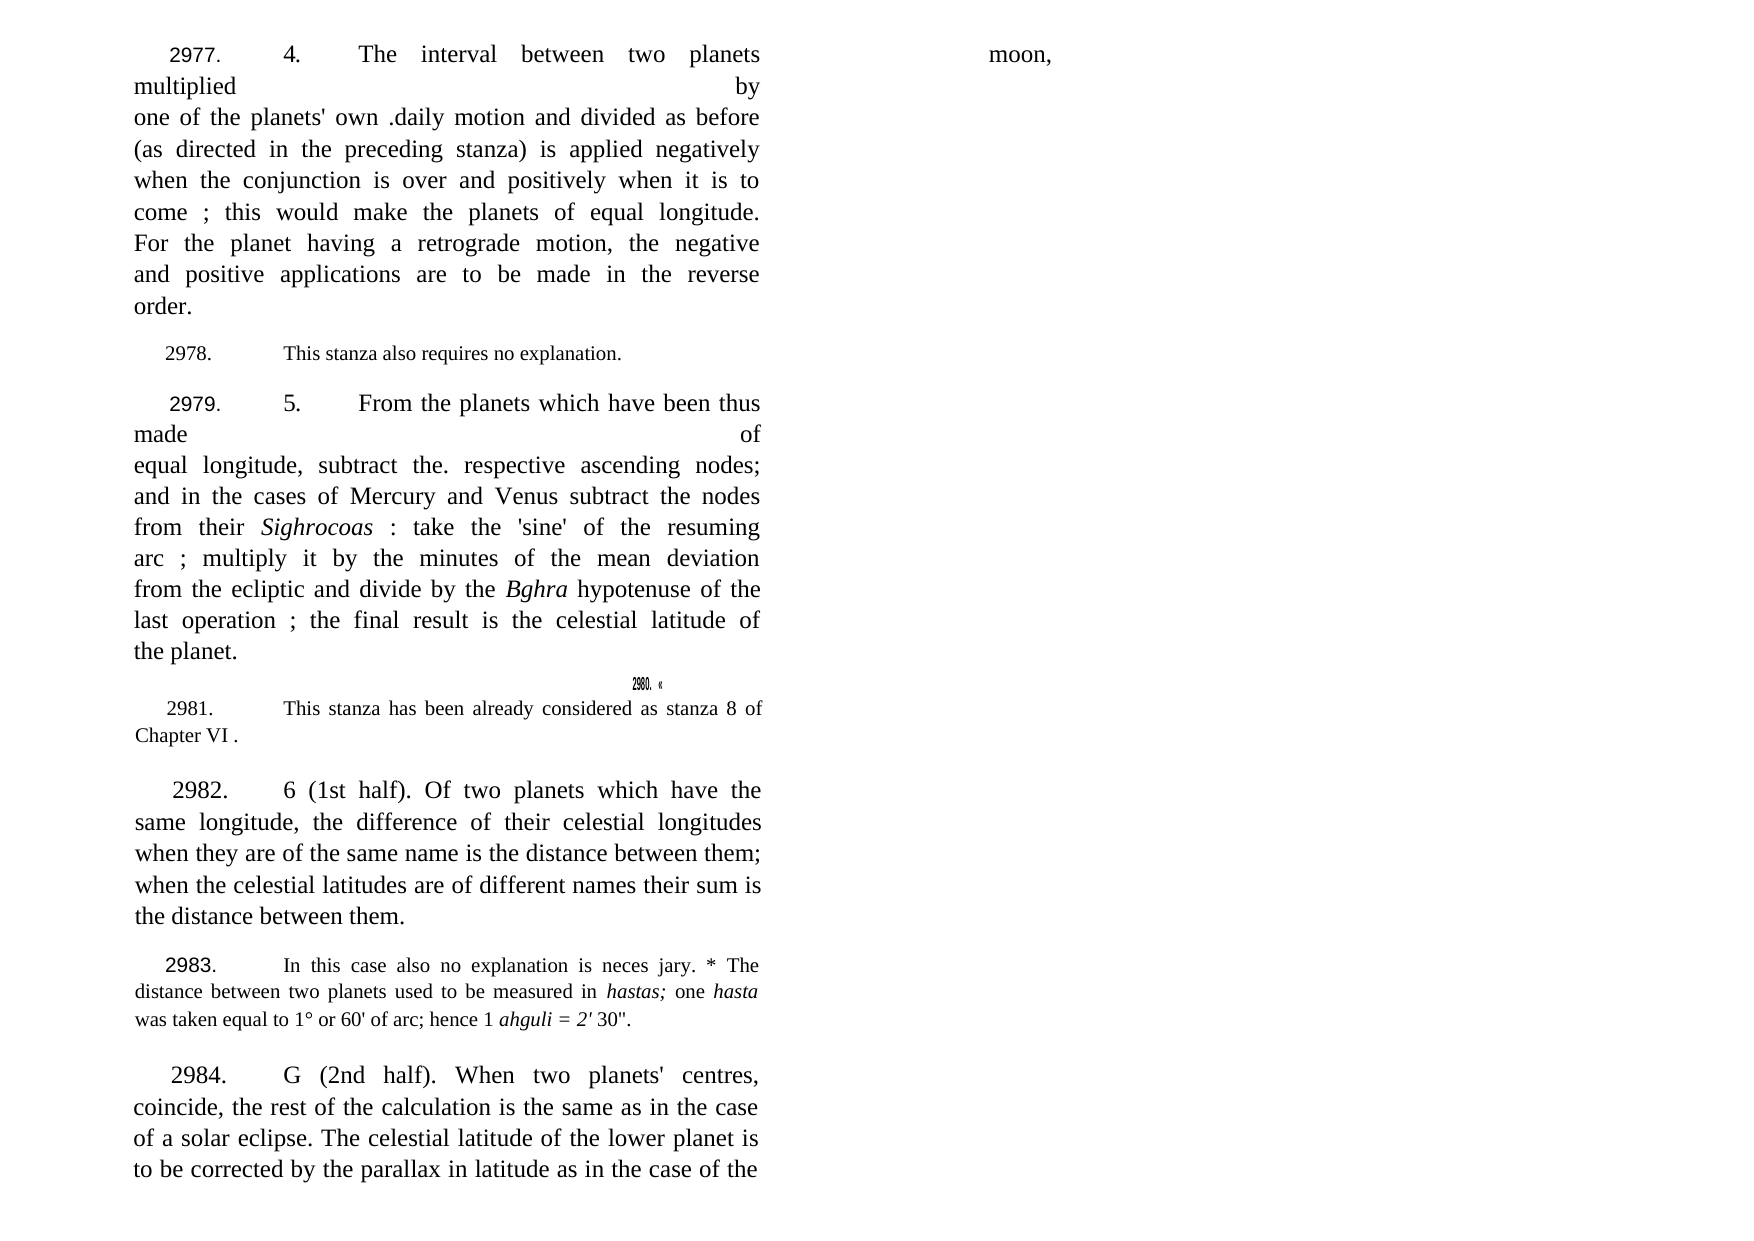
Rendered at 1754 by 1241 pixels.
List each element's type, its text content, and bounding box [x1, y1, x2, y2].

list « [632, 673, 763, 694]
list G (2nd half). When two planets' centres, coincide, the rest of the calculation is the same as in the case of a solar eclipse. The celestial latitude of the lower planet is to be corrected by the parallax in latitude as in the case of the [133, 1058, 759, 1184]
list moon, [989, 37, 1617, 69]
list 4. The interval between two planets multiplied by one of the planets' own .daily motion and divided as before (as directed in the preceding stanza) is applied negatively when the conjunction is over and positively when it is to come ; this would make the planets of equal longitude. For the planet having a retrograde motion, the negative and positive applications are to be made in the reverse order. [133, 37, 760, 321]
list 5. From the planets which have been thus made of equal longitude, subtract the. respective ascending nodes; and in the cases of Mercury and Venus subtract the nodes from their Sighrocoas : take the 'sine' of the resuming arc ; multiply it by the minutes of the mean deviation from the ecliptic and divide by the Bghra hypotenuse of the last operation ; the final result is the celestial latitude of the planet. [133, 386, 761, 666]
list 6 (1st half). Of two planets which have the same longitude, the difference of their celestial longitudes when they are of the same name is the distance between them; when the celestial latitudes are of different names their sum is the distance between them. [134, 774, 762, 931]
list This stanza has been already considered as stanza 8 of Chapter VI . [135, 694, 763, 748]
list This stanza also requires no explanation. [165, 341, 763, 365]
list In this case also no explanation is neces jary. * The distance between two planets used to be measured in hastas; one hasta was taken equal to 1° or 60' of arc; hence 1 ahguli = 2' 30". [134, 950, 760, 1031]
